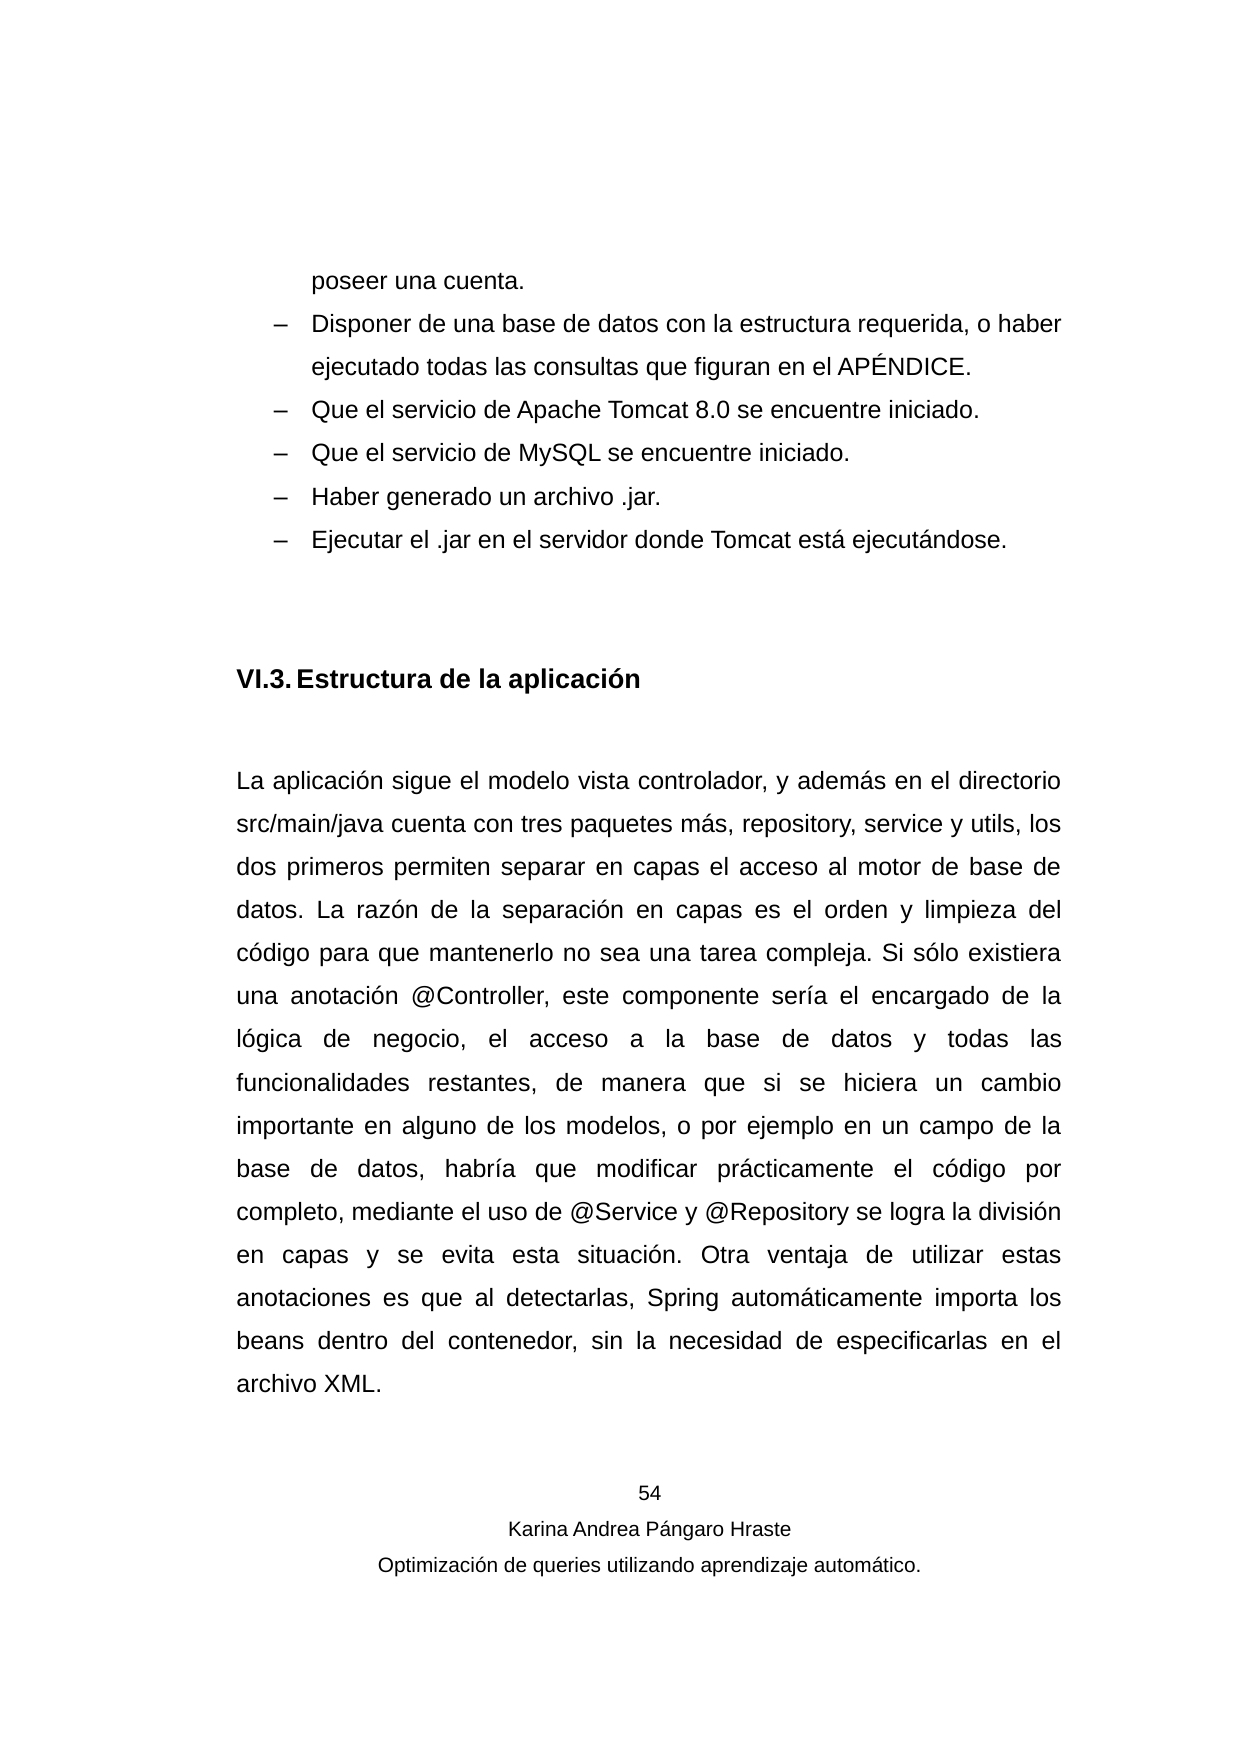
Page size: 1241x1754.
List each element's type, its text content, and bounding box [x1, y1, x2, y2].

text La aplicación sigue el modelo vista controlador, y además en el directorio src/main/java cuenta con tres paquetes más, repository, service y utils, los dos primeros permiten separar en capas el acceso al motor de base de datos. La razón de la separación en capas es el orden y limpieza del código para que mantenerlo no sea una tarea compleja. Si sólo existiera una anotación @Controller, este componente sería el encargado de la lógica de negocio, el acceso a la base de datos y todas las funcionalidades restantes, de manera que si se hiciera un cambio importante en alguno de los modelos, o por ejemplo en un campo de la base de datos, habría que modificar prácticamente el código por completo, mediante el uso de @Service y @Repository se logra la división en capas y se evita esta situación. Otra ventaja de utilizar estas anotaciones es que al detectarlas, Spring automáticamente importa los beans dentro del contenedor, sin la necesidad de especificarlas en el archivo XML. [236, 766, 1063, 1398]
list Que el servicio de Apache Tomcat 8.0 se encuentre iniciado. [274, 395, 1063, 424]
list poseer una cuenta. [274, 266, 1063, 294]
list Haber generado un archivo .jar. [274, 482, 1063, 511]
list Que el servicio de MySQL se encuentre iniciado. [274, 438, 1063, 467]
list Disponer de una base de datos con la estructura requerida, o haber ejecutado todas las consultas que figuran en el APÉNDICE. [274, 309, 1063, 381]
list Ejecutar el .jar en el servidor donde Tomcat está ejecutándose. [274, 525, 1063, 554]
subtitle Estructura de la aplicación [236, 663, 1063, 694]
